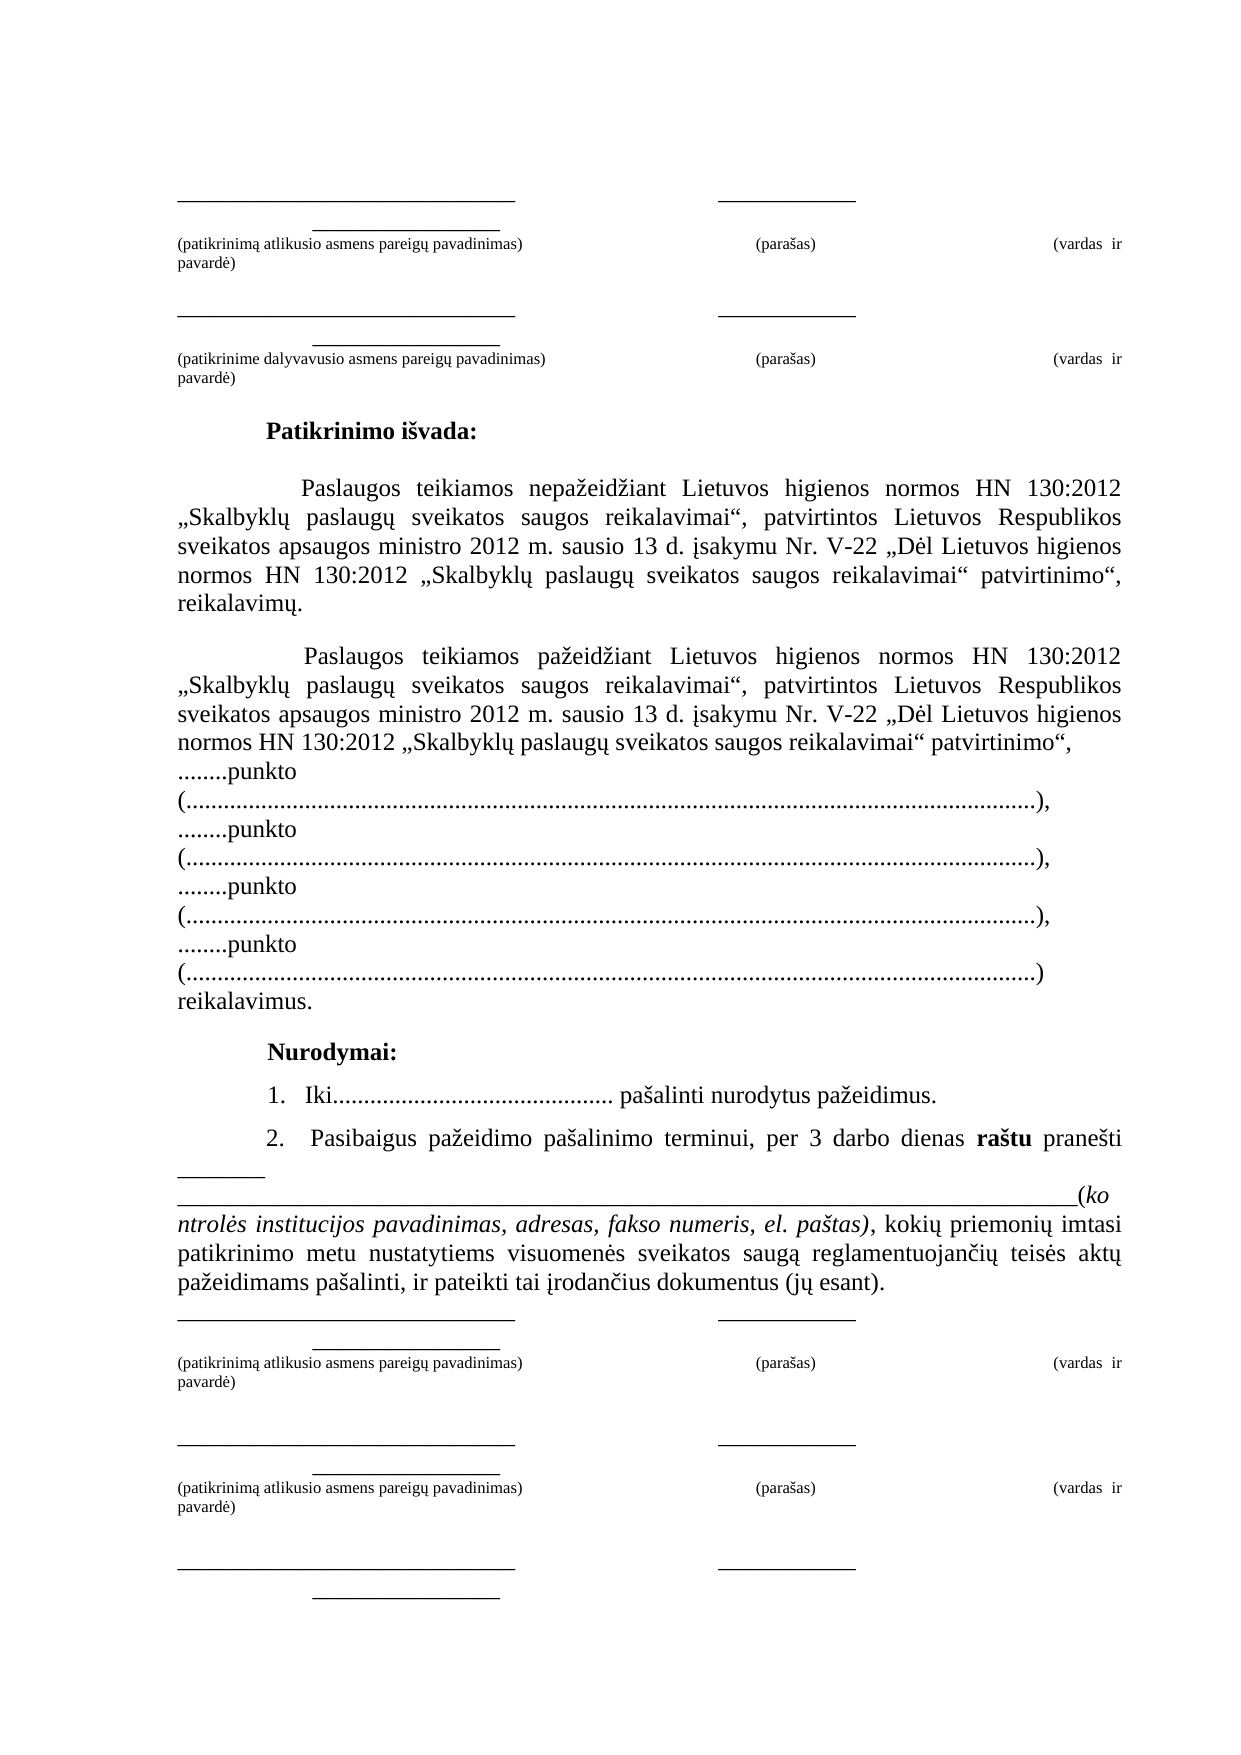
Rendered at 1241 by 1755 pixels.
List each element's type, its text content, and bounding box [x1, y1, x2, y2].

text ........punkto (........................................................................................................................................) reikalavimus. [177, 929, 1122, 1015]
text ___________________________ ___________ _______________ [177, 176, 1122, 234]
text ___________________________ ___________ _______________ [177, 291, 1122, 349]
text  Paslaugos teikiamos pažeidžiant Lietuvos higienos normos HN 130:2012 „Skalbyklų paslaugų sveikatos saugos reikalavimai“, patvirtintos Lietuvos Respublikos sveikatos apsaugos ministro 2012 m. sausio 13 d. įsakymu Nr. V-22 „Dėl Lietuvos higienos normos HN 130:2012 „Skalbyklų paslaugų sveikatos saugos reikalavimai“ patvirtinimo“, [177, 641, 1122, 756]
text 1. Iki............................................. pašalinti nurodytus pažeidimus. [267, 1080, 1122, 1108]
text ........punkto (........................................................................................................................................), [177, 871, 1122, 929]
text ........punkto (........................................................................................................................................), [177, 814, 1122, 871]
text (patikrinime dalyvavusio asmens pareigų pavadinimas) (parašas) (vardas ir pavardė) [177, 349, 1122, 387]
text ___________________________ ___________ _______________ [177, 1544, 1122, 1602]
text ________________________________________________________________________(kontrolės institucijos pavadinimas, adresas, fakso numeris, el. paštas), kokių priemonių imtasi patikrinimo metu nustatytiems visuomenės sveikatos saugą reglamentuojančių teisės aktų pažeidimams pašalinti, ir pateikti tai įrodančius dokumentus (jų esant). [177, 1180, 1122, 1295]
text ___________________________ ___________ _______________ [177, 1420, 1122, 1477]
text Nurodymai: [177, 1037, 1122, 1065]
text (patikrinimą atlikusio asmens pareigų pavadinimas) (parašas) (vardas ir pavardė) [177, 234, 1122, 272]
text  Paslaugos teikiamos nepažeidžiant Lietuvos higienos normos HN 130:2012 „Skalbyklų paslaugų sveikatos saugos reikalavimai“, patvirtintos Lietuvos Respublikos sveikatos apsaugos ministro 2012 m. sausio 13 d. įsakymu Nr. V-22 „Dėl Lietuvos higienos normos HN 130:2012 „Skalbyklų paslaugų sveikatos saugos reikalavimai“ patvirtinimo“, reikalavimų. [177, 473, 1122, 617]
text Patikrinimo išvada: [177, 416, 1122, 445]
text (patikrinimą atlikusio asmens pareigų pavadinimas) (parašas) (vardas ir pavardė) [177, 1353, 1122, 1391]
text (patikrinimą atlikusio asmens pareigų pavadinimas) (parašas) (vardas ir pavardė) [177, 1477, 1122, 1516]
text ........punkto (........................................................................................................................................), [177, 756, 1122, 814]
text 2. Pasibaigus pažeidimo pašalinimo terminui, per 3 darbo dienas raštu pranešti _______ [177, 1123, 1122, 1180]
text ___________________________ ___________ _______________ [177, 1295, 1122, 1353]
